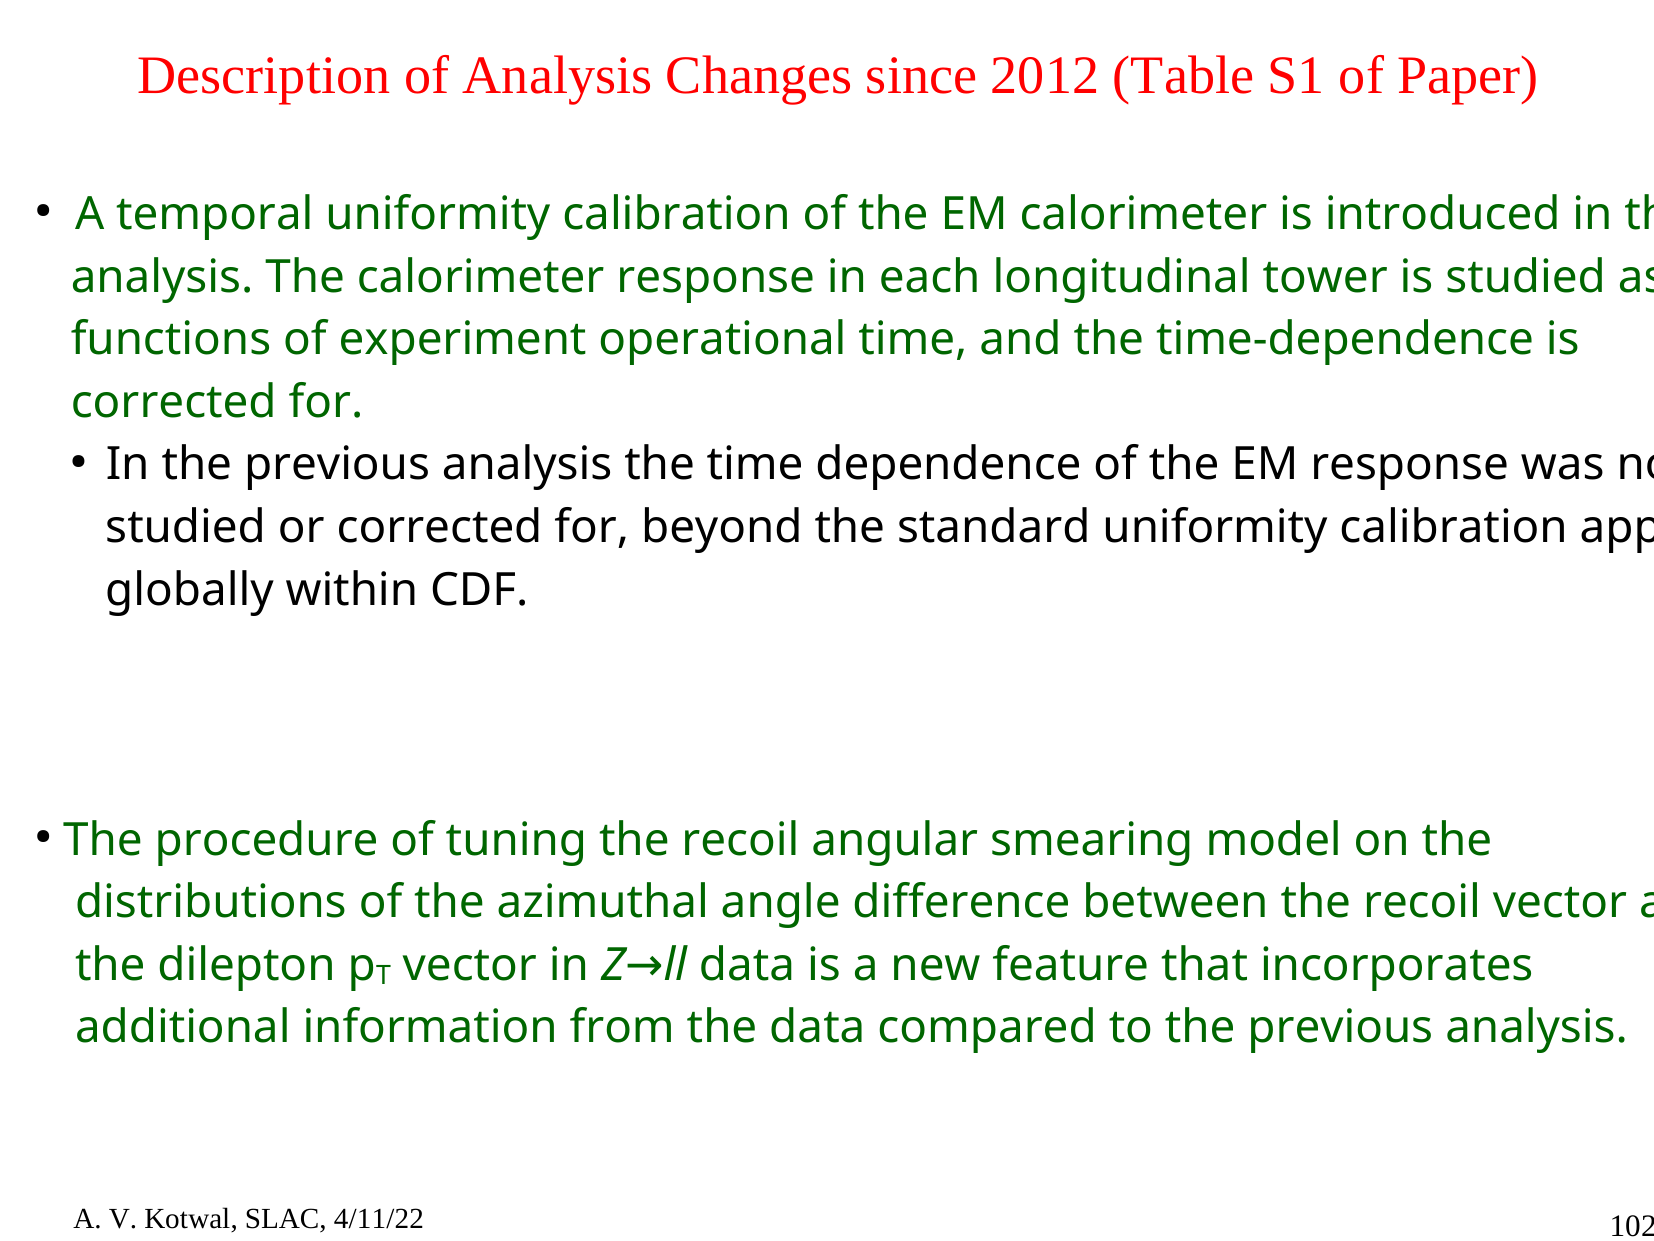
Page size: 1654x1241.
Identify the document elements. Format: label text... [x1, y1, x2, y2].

title Description of Analysis Changes since 2012 (Table S1 of Paper) [133, 41, 1546, 118]
text_box A temporal uniformity calibration of the EM calorimeter is introduced in this analysis. The calorimeter response in each longitudinal tower is studied as functions of experiment operational time, and the time-dependence is corrected for. In the previous analysis the time dependence of the EM response was not studied or corrected for, beyond the standard uniformity calibration applied globally within CDF. The procedure of tuning the recoil angular smearing model on the distributions of the azimuthal angle difference between the recoil vector and the dilepton pT vector in Z→ll data is a new feature that incorporates additional information from the data compared to the previous analysis. [34, 118, 1627, 1200]
